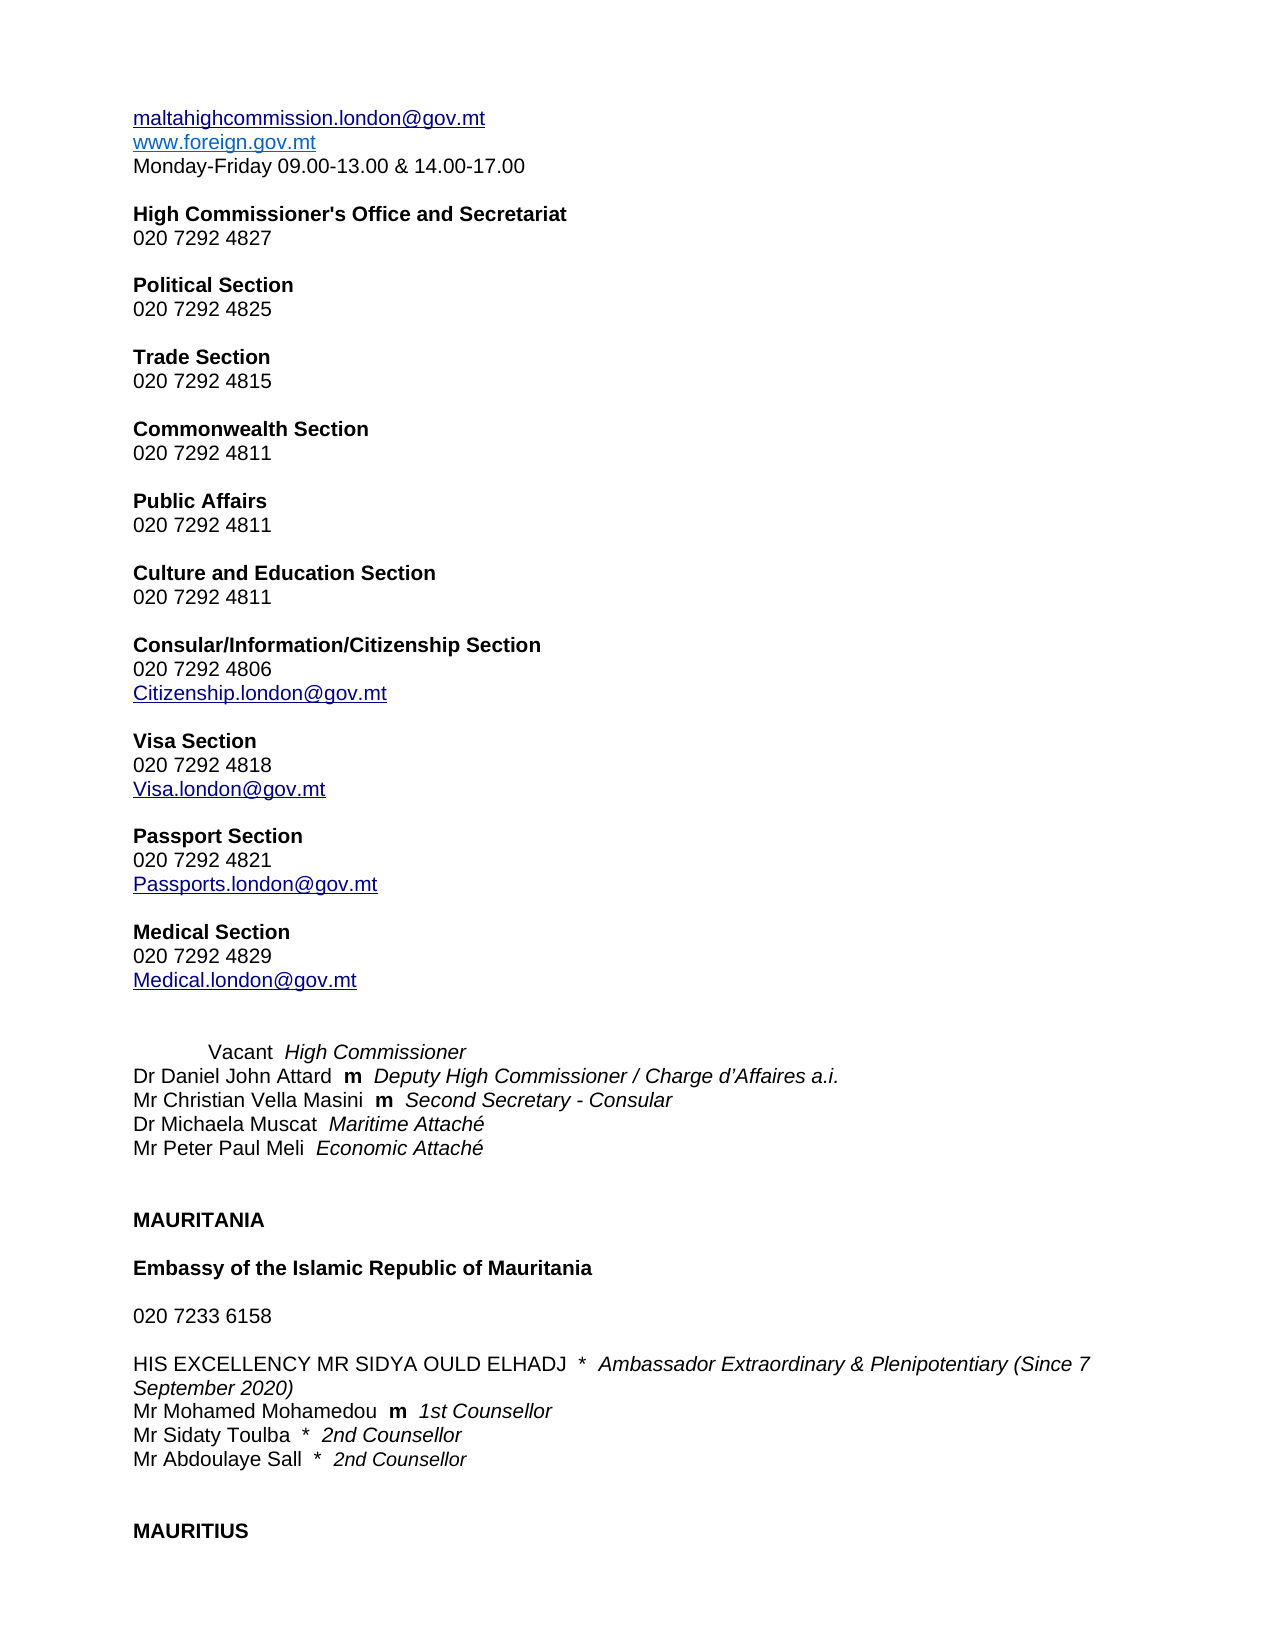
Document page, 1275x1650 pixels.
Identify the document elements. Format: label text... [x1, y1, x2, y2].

text Medical Section [133, 920, 1181, 944]
text Consular/Information/Citizenship Section [133, 633, 1181, 657]
text Mr Sidaty Toulba * 2nd Counsellor [133, 1423, 1181, 1447]
text Mr Abdoulaye Sall * 2nd Counsellor [133, 1447, 1181, 1471]
text Visa.london@gov.mt [133, 776, 1181, 800]
text 020 7292 4829 [133, 944, 1181, 968]
text Mr Peter Paul Meli Economic Attaché [133, 1136, 1181, 1160]
text 020 7292 4827 [133, 225, 1181, 249]
text Citizenship.london@gov.mt [133, 681, 1181, 704]
text 020 7292 4811 [133, 585, 1181, 609]
text 020 7292 4815 [133, 369, 1181, 393]
text Visa Section [133, 728, 1181, 752]
text 020 7292 4811 [133, 513, 1181, 537]
text 020 7292 4818 [133, 752, 1181, 776]
text Monday-Friday 09.00-13.00 & 14.00-17.00 [133, 153, 1181, 177]
text Trade Section [133, 345, 1181, 369]
text Passport Section [133, 824, 1181, 848]
text Medical.london@gov.mt [133, 968, 1181, 992]
text 020 7292 4821 [133, 848, 1181, 872]
text Culture and Education Section [133, 561, 1181, 585]
text Mr Christian Vella Masini m Second Secretary - Consular [133, 1088, 1181, 1112]
text Embassy of the Islamic Republic of Mauritania [133, 1256, 1181, 1279]
text Passports.london@gov.mt [133, 872, 1181, 896]
text High Commissioner's Office and Secretariat [133, 201, 1181, 225]
text www.foreign.gov.mt [133, 129, 1181, 153]
text 020 7292 4806 [133, 657, 1181, 681]
text Dr Michaela Muscat Maritime Attaché [133, 1112, 1181, 1136]
text maltahighcommission.london@gov.mt [133, 106, 1181, 129]
text Political Section [133, 273, 1181, 297]
text HIS EXCELLENCY MR SIDYA OULD ELHADJ * Ambassador Extraordinary & Plenipotentiary (Since 7 September 2020) [133, 1351, 1181, 1399]
text Commonwealth Section [133, 417, 1181, 441]
text Mr Mohamed Mohamedou m 1st Counsellor [133, 1399, 1181, 1423]
text Public Affairs [133, 489, 1181, 513]
text Dr Daniel John Attard m Deputy High Commissioner / Charge d’Affaires a.i. [133, 1064, 1181, 1088]
text Vacant High Commissioner [133, 1040, 1181, 1064]
text MAURITIUS [133, 1519, 1181, 1543]
text MAURITANIA [133, 1208, 1181, 1232]
text 020 7292 4811 [133, 441, 1181, 465]
text 020 7292 4825 [133, 297, 1181, 321]
text 020 7233 6158 [133, 1303, 1181, 1327]
